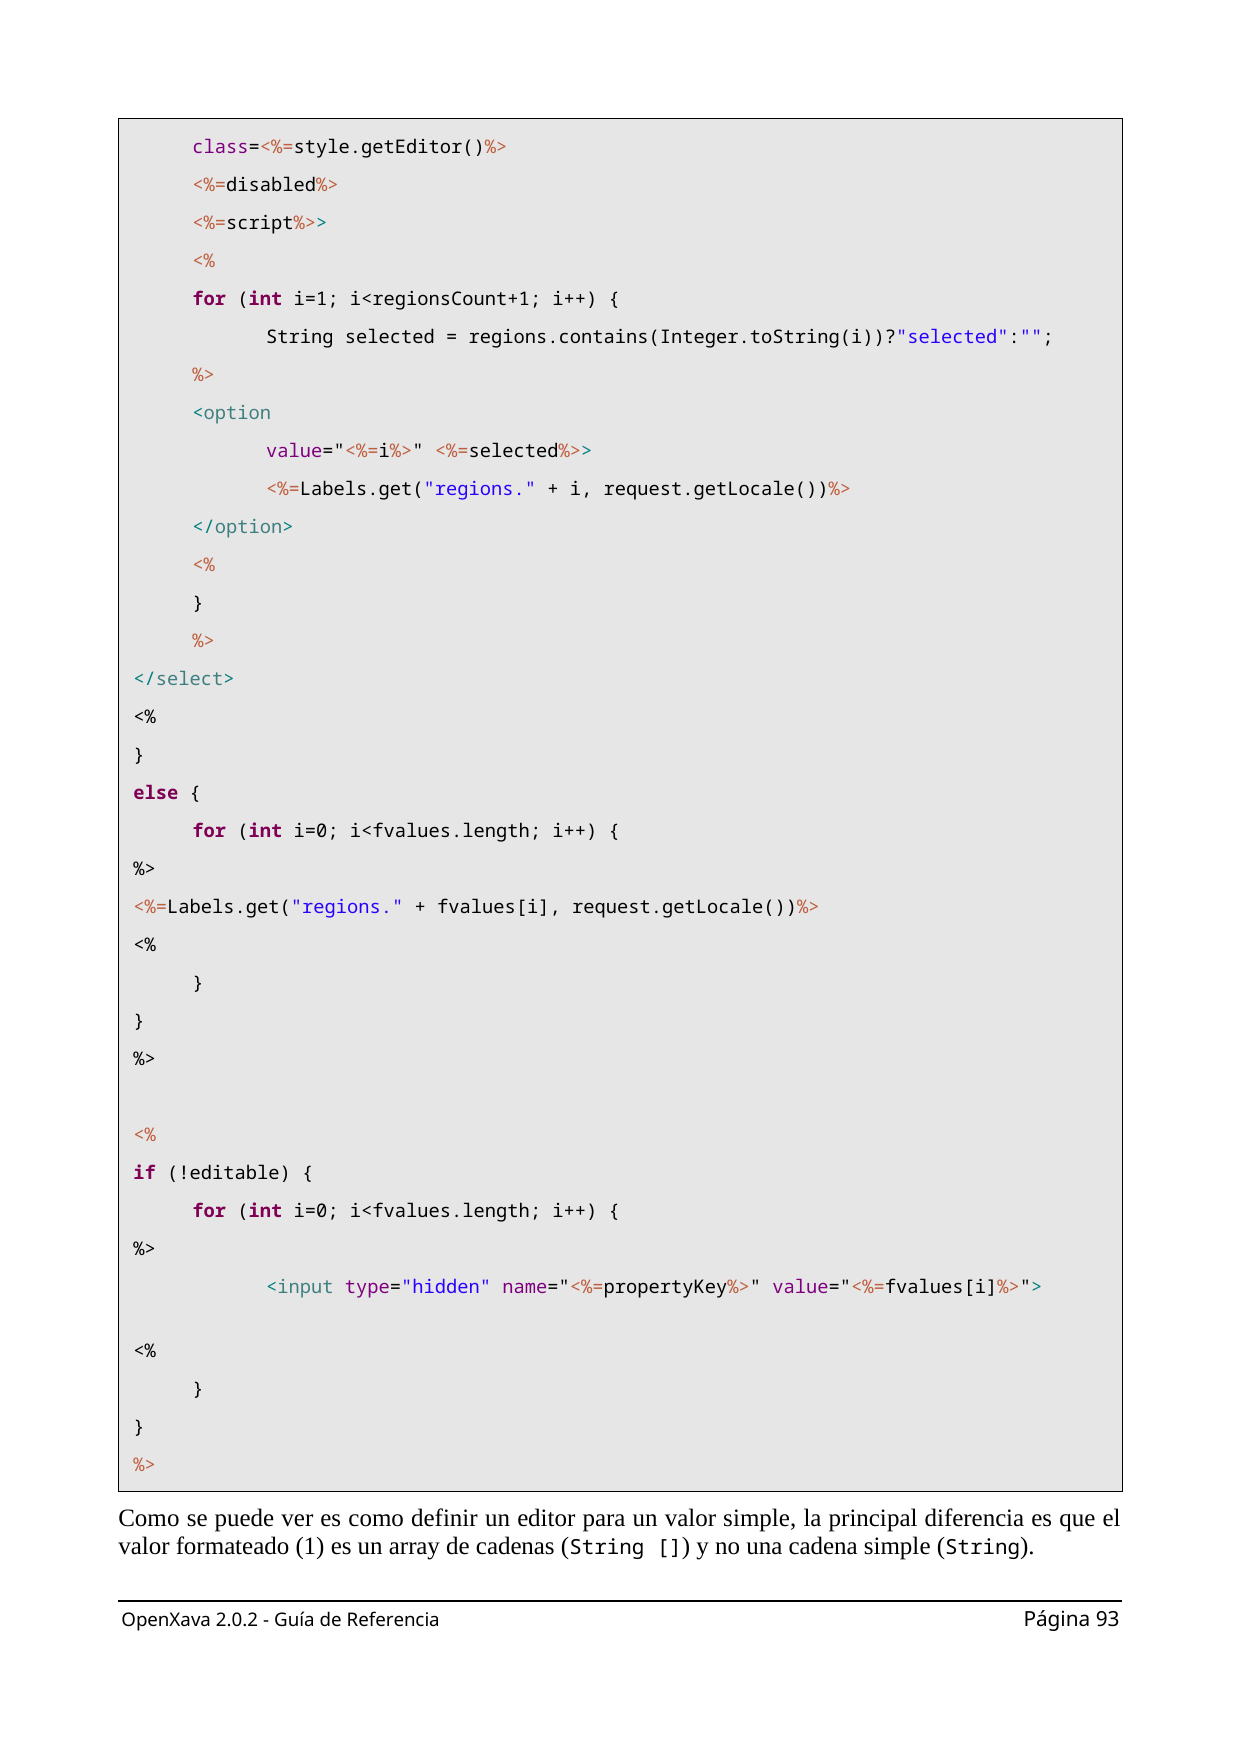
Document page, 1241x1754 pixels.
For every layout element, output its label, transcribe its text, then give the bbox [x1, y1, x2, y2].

text } [119, 954, 1122, 993]
text <%=script%>> [119, 194, 1122, 232]
text %> [119, 346, 1122, 384]
text for (int i=0; i<fvalues.length; i++) { [119, 1183, 1122, 1221]
text %> [119, 1031, 1122, 1069]
text <%=Labels.get("regions." + fvalues[i], request.getLocale())%> [119, 878, 1122, 917]
text else { [119, 764, 1122, 802]
text class=<%=style.getEditor()%> [119, 119, 1122, 156]
text } [119, 1398, 1122, 1436]
text } [119, 1360, 1122, 1398]
text String selected = regions.contains(Integer.toString(i))?"selected":""; [119, 308, 1122, 346]
text <% [119, 1322, 1122, 1360]
text <input type="hidden" name="<%=propertyKey%>" value="<%=fvalues[i]%>"> [119, 1259, 1122, 1322]
text } [119, 574, 1122, 612]
text <%=disabled%> [119, 156, 1122, 194]
text </select> [119, 650, 1122, 688]
text <% [119, 232, 1122, 270]
text for (int i=0; i<fvalues.length; i++) { [119, 802, 1122, 841]
text <% [119, 917, 1122, 954]
text %> [119, 1221, 1122, 1259]
text </option> [119, 498, 1122, 536]
text <% [119, 688, 1122, 726]
text %> [119, 841, 1122, 878]
text %> [119, 1436, 1122, 1491]
text %> [119, 612, 1122, 650]
text <% [119, 536, 1122, 574]
text } [119, 726, 1122, 764]
text <option [119, 384, 1122, 422]
text for (int i=1; i<regionsCount+1; i++) { [119, 270, 1122, 308]
text value="<%=i%>" <%=selected%>> [119, 422, 1122, 460]
text if (!editable) { [119, 1145, 1122, 1183]
text } [119, 993, 1122, 1031]
text <% [119, 1107, 1122, 1145]
text <%=Labels.get("regions." + i, request.getLocale())%> [119, 460, 1122, 498]
text Como se puede ver es como definir un editor para un valor simple, la principal diferencia es que el valor formateado (1) es un array de cadenas (String []) y no una cadena simple (String). [118, 1504, 1122, 1560]
